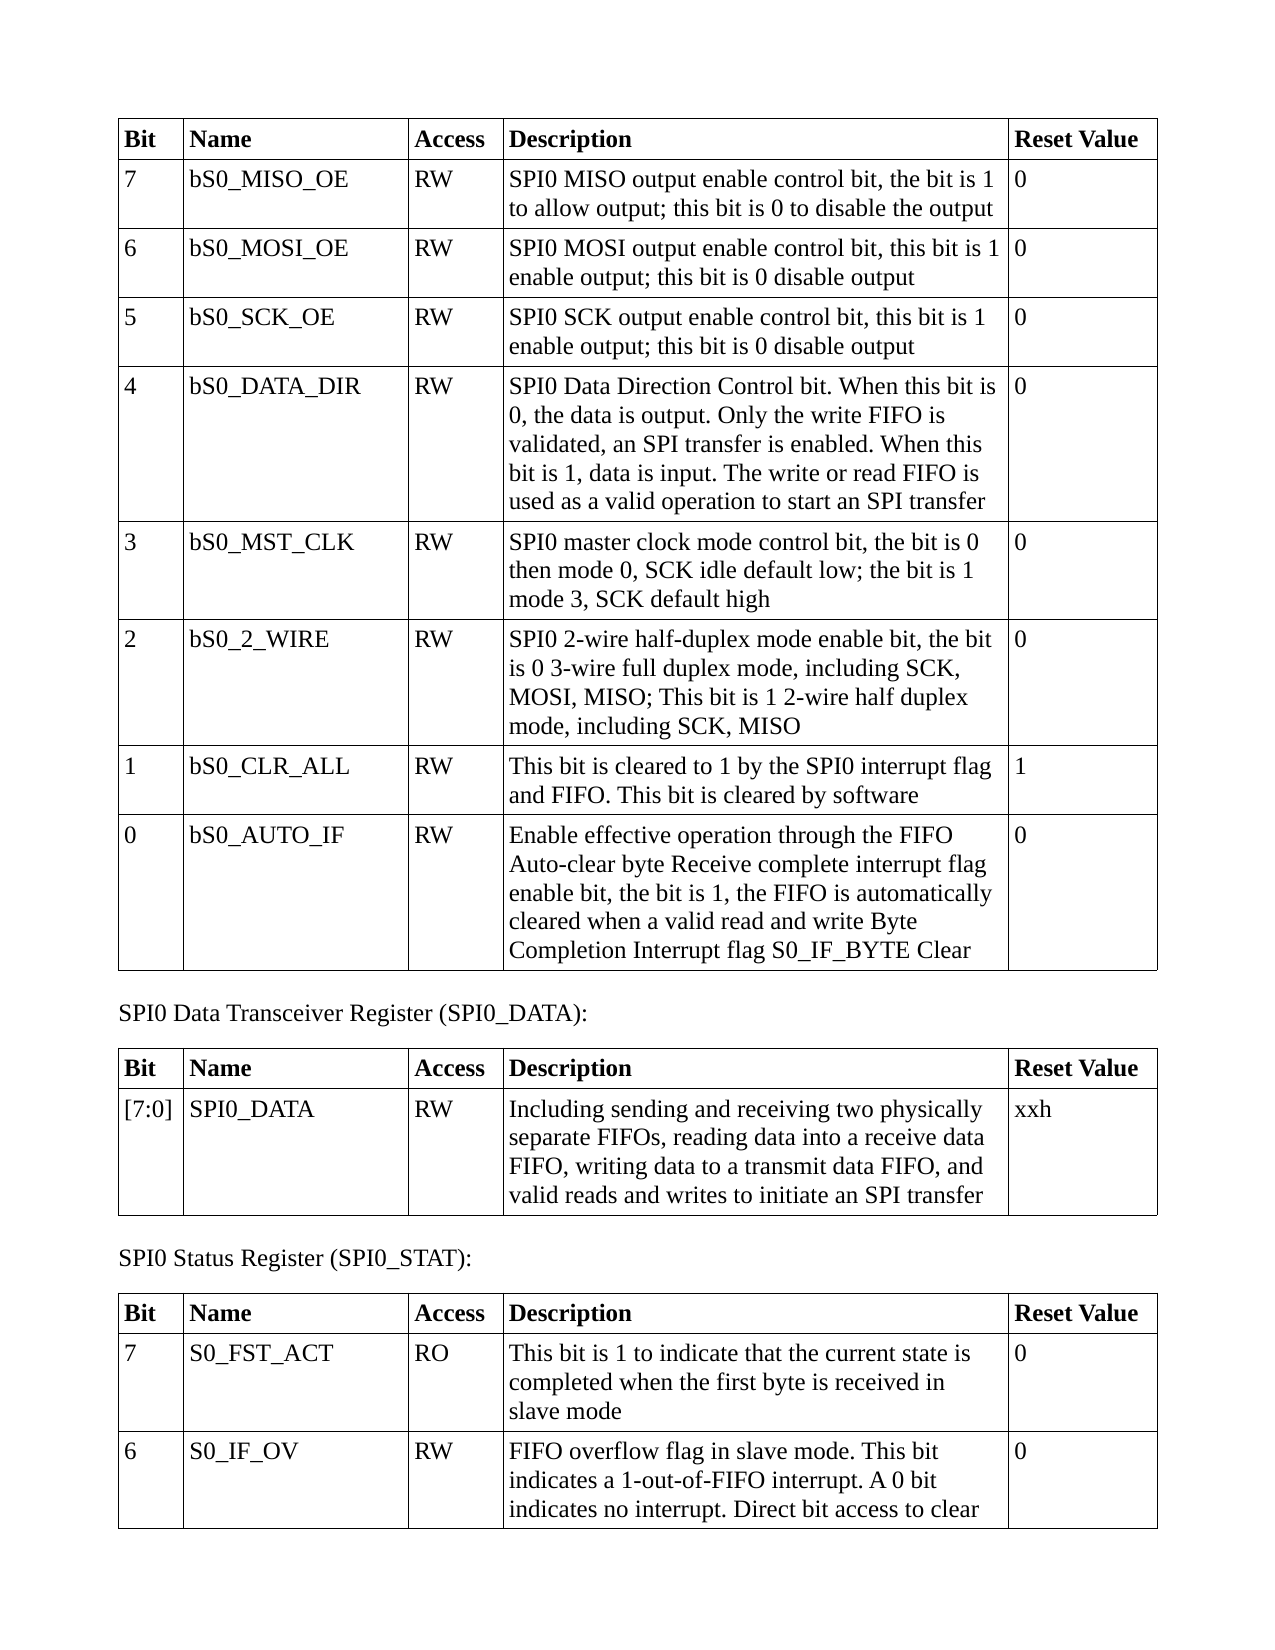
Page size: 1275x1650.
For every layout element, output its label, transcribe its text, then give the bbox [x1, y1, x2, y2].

table_header Access [409, 1049, 503, 1088]
table_header Reset Value [1009, 119, 1157, 158]
table_cell 0 [1009, 620, 1157, 745]
table_cell Enable effective operation through the FIFO Auto-clear byte Receive complete interrupt flag enable bit, the bit is 1, the FIFO is automatically cleared when a valid read and write Byte Completion Interrupt flag S0_IF_BYTE Clear [504, 815, 1008, 970]
table_cell This bit is 1 to indicate that the current state is completed when the first byte is received in slave mode [504, 1334, 1008, 1431]
table_cell RO [409, 1334, 503, 1431]
table_header Description [504, 119, 1008, 158]
table_cell 0 [1009, 160, 1157, 227]
table_cell SPI0 Data Direction Control bit. When this bit is 0, the data is output. Only the write FIFO is validated, an SPI transfer is enabled. When this bit is 1, data is input. The write or read FIFO is used as a valid operation to start an SPI transfer [504, 367, 1008, 521]
table_cell RW [409, 522, 503, 619]
table_cell RW [409, 367, 503, 521]
table_cell 5 [119, 298, 183, 366]
table_cell This bit is cleared to 1 by the SPI0 interrupt flag and FIFO. This bit is cleared by software [504, 746, 1008, 814]
table_header Access [409, 1294, 503, 1333]
table_cell bS0_CLR_ALL [184, 746, 408, 814]
table_cell bS0_MOSI_OE [184, 229, 408, 297]
table_cell RW [409, 160, 503, 227]
text SPI0 Status Register (SPI0_STAT): [118, 1243, 1157, 1272]
table_cell SPI0 SCK output enable control bit, this bit is 1 enable output; this bit is 0 disable output [504, 298, 1008, 366]
table_header Description [504, 1294, 1008, 1333]
table_cell 2 [119, 620, 183, 745]
table_header Bit [119, 1049, 183, 1088]
table_cell [7:0] [119, 1089, 183, 1214]
table_cell bS0_AUTO_IF [184, 815, 408, 970]
table_cell SPI0_DATA [184, 1089, 408, 1214]
table_cell bS0_DATA_DIR [184, 367, 408, 521]
table_header Name [184, 119, 408, 158]
table_cell 7 [119, 1334, 183, 1431]
table_cell 0 [1009, 522, 1157, 619]
table_cell 7 [119, 160, 183, 227]
table_header Bit [119, 119, 183, 158]
table_cell RW [409, 815, 503, 970]
table_cell bS0_SCK_OE [184, 298, 408, 366]
table_cell bS0_2_WIRE [184, 620, 408, 745]
table_cell FIFO overflow flag in slave mode. This bit indicates a 1-out-of-FIFO interrupt. A 0 bit indicates no interrupt. Direct bit access to clear [504, 1432, 1008, 1528]
table_cell 1 [119, 746, 183, 814]
table_header Name [184, 1049, 408, 1088]
table_header Reset Value [1009, 1049, 1157, 1088]
table_cell RW [409, 620, 503, 745]
table_cell 4 [119, 367, 183, 521]
table_cell RW [409, 298, 503, 366]
table_header Reset Value [1009, 1294, 1157, 1333]
table_header Name [184, 1294, 408, 1333]
table_cell 0 [1009, 1432, 1157, 1528]
table_cell 1 [1009, 746, 1157, 814]
text SPI0 Data Transceiver Register (SPI0_DATA): [118, 998, 1157, 1027]
table_header Description [504, 1049, 1008, 1088]
table_cell 0 [1009, 1334, 1157, 1431]
table_cell 3 [119, 522, 183, 619]
table_cell xxh [1009, 1089, 1157, 1214]
table_cell 6 [119, 1432, 183, 1528]
table_cell SPI0 master clock mode control bit, the bit is 0 then mode 0, SCK idle default low; the bit is 1 mode 3, SCK default high [504, 522, 1008, 619]
table_cell 6 [119, 229, 183, 297]
table_cell RW [409, 1432, 503, 1528]
table_cell S0_FST_ACT [184, 1334, 408, 1431]
table_cell bS0_MST_CLK [184, 522, 408, 619]
table_cell SPI0 MOSI output enable control bit, this bit is 1 enable output; this bit is 0 disable output [504, 229, 1008, 297]
table_cell bS0_MISO_OE [184, 160, 408, 227]
table_cell 0 [1009, 298, 1157, 366]
table_cell RW [409, 1089, 503, 1214]
table_cell 0 [119, 815, 183, 970]
table_header Access [409, 119, 503, 158]
table_cell Including sending and receiving two physically separate FIFOs, reading data into a receive data FIFO, writing data to a transmit data FIFO, and valid reads and writes to initiate an SPI transfer [504, 1089, 1008, 1214]
table_cell SPI0 2-wire half-duplex mode enable bit, the bit is 0 3-wire full duplex mode, including SCK, MOSI, MISO; This bit is 1 2-wire half duplex mode, including SCK, MISO [504, 620, 1008, 745]
table_cell RW [409, 746, 503, 814]
table_header Bit [119, 1294, 183, 1333]
table_cell RW [409, 229, 503, 297]
table_cell S0_IF_OV [184, 1432, 408, 1528]
table_cell 0 [1009, 815, 1157, 970]
table_cell 0 [1009, 367, 1157, 521]
table_cell SPI0 MISO output enable control bit, the bit is 1 to allow output; this bit is 0 to disable the output [504, 160, 1008, 227]
table_cell 0 [1009, 229, 1157, 297]
